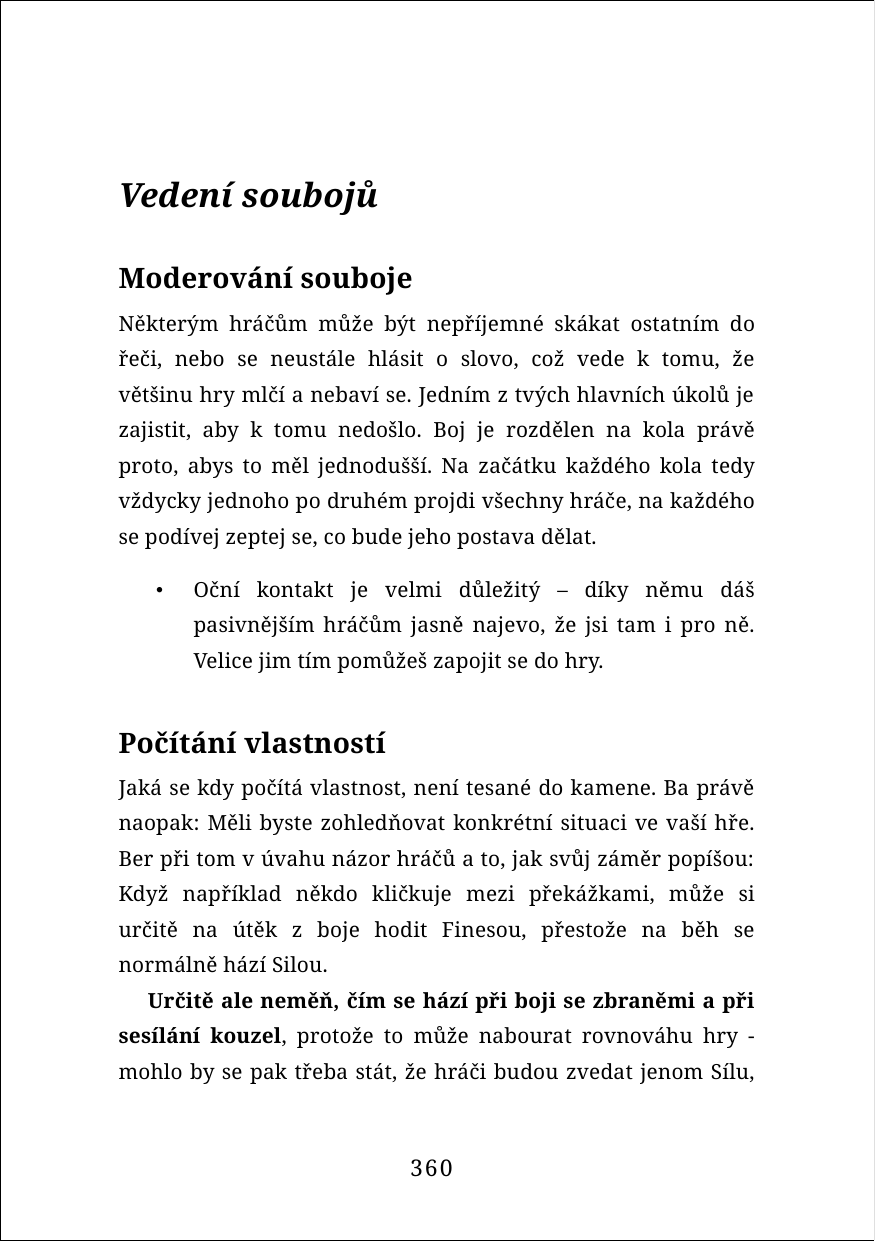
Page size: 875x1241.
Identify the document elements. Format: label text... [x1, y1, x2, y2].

subtitle Vedení soubojů [118, 172, 756, 217]
subtitle Moderování souboje [118, 258, 756, 297]
text Jaká se kdy počítá vlastnost, není tesané do kamene. Ba právě naopak: Měli byste zohledňovat konkrétní situaci ve vaší hře. Ber při tom v úvahu názor hráčů a to, jak svůj záměr popíšou: Když například někdo kličkuje mezi překážkami, může si určitě na útěk z boje hodit Finesou, přestože na běh se normálně hází Silou. Určitě ale neměň, čím se hází při boji se zbraněmi a při sesílání kouzel, protože to může nabourat rovnováhu hry - mohlo by se pak třeba stát, že hráči budou zvedat jenom Sílu, [118, 773, 756, 1086]
list Oční kontakt je velmi důležitý – díky němu dáš pasivnějším hráčům jasně najevo, že jsi tam i pro ně. Velice jim tím pomůžeš zapojit se do hry. [156, 575, 756, 674]
text Některým hráčům může být nepříjemné skákat ostatním do řeči, nebo se neustále hlásit o slovo, což vede k tomu, že většinu hry mlčí a nebaví se. Jedním z tvých hlavních úkolů je zajistit, aby k tomu nedošlo. Boj je rozdělen na kola právě proto, abys to měl jednodušší. Na začátku každého kola tedy vždycky jednoho po druhém projdi všechny hráče, na každého se podívej zeptej se, co bude jeho postava dělat. [118, 309, 756, 550]
subtitle Počítání vlastností [118, 723, 756, 761]
